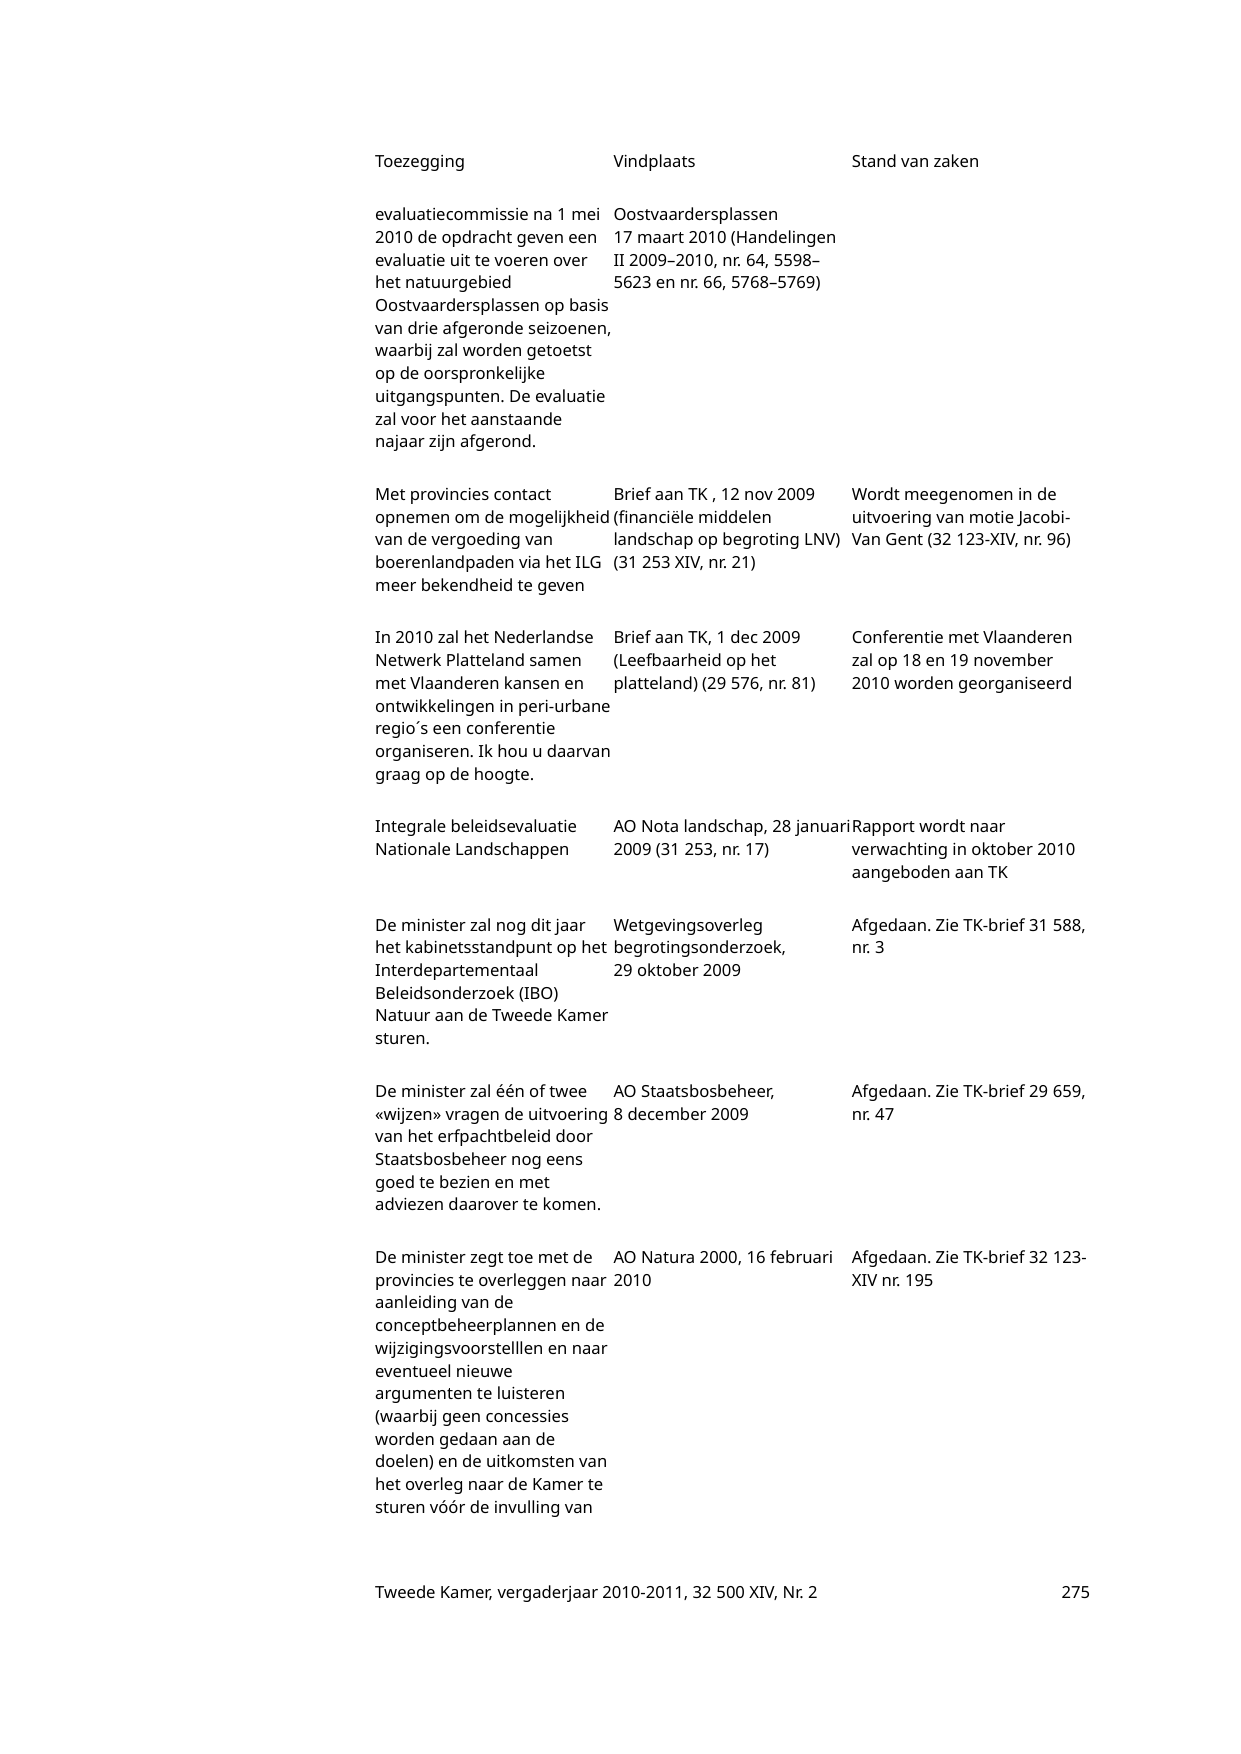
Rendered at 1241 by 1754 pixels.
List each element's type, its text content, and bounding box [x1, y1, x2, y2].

table_cell Afgedaan. Zie TK-brief 32 123-XIV nr. 195 [852, 1246, 1090, 1518]
table_cell AO Staatsbosbeheer, 8 december 2009 [613, 1079, 852, 1246]
table_cell evaluatiecommissie na 1 mei 2010 de opdracht geven een evaluatie uit te voeren over het natuurgebied Oostvaardersplassen op basis van drie afgeronde seizoenen, waarbij zal worden getoetst op de oorspronkelijke uitgangspunten. De evaluatie zal voor het aanstaande najaar zijn afgerond. [375, 203, 613, 482]
table_cell In 2010 zal het Nederlandse Netwerk Platteland samen met Vlaanderen kansen en ontwikkelingen in peri-urbane regio´s een conferentie organiseren. Ik hou u daarvan graag op de hoogte. [375, 626, 613, 815]
table_cell Brief aan TK , 12 nov 2009 (financiële middelen landschap op begroting LNV) (31 253 XIV, nr. 21) [613, 483, 852, 626]
table_cell De minister zal één of twee «wijzen» vragen de uitvoering van het erfpachtbeleid door Staatsbosbeheer nog eens goed te bezien en met adviezen daarover te komen. [375, 1079, 613, 1246]
table_cell Integrale beleidsevaluatie Nationale Landschappen [375, 815, 613, 913]
table_cell Afgedaan. Zie TK-brief 31 588, nr. 3 [852, 913, 1090, 1079]
table_cell Met provincies contact opnemen om de mogelijkheid van de vergoeding van boerenlandpaden via het ILG meer bekendheid te geven [375, 483, 613, 626]
table_cell AO Nota landschap, 28 januari 2009 (31 253, nr. 17) [613, 815, 852, 913]
table_cell AO Natura 2000, 16 februari 2010 [613, 1246, 852, 1518]
table_cell Afgedaan. Zie TK-brief 29 659, nr. 47 [852, 1079, 1090, 1246]
table_cell Conferentie met Vlaanderen zal op 18 en 19 november 2010 worden georganiseerd [852, 626, 1090, 815]
table_cell Wordt meegenomen in de uitvoering van motie Jacobi-Van Gent (32 123-XIV, nr. 96) [852, 483, 1090, 626]
table_cell Rapport wordt naar verwachting in oktober 2010 aangeboden aan TK [852, 815, 1090, 913]
table_header Toezegging [375, 150, 613, 203]
table_cell Wetgevingsoverleg begrotingsonderzoek, 29 oktober 2009 [613, 913, 852, 1079]
table_cell Oostvaardersplassen 17 maart 2010 (Handelingen II 2009–2010, nr. 64, 5598–5623 en nr. 66, 5768–5769) [613, 203, 852, 482]
table_cell De minister zegt toe met de provincies te overleggen naar aanleiding van de conceptbeheerplannen en de wijzigingsvoorstelllen en naar eventueel nieuwe argumenten te luisteren (waarbij geen concessies worden gedaan aan de doelen) en de uitkomsten van het overleg naar de Kamer te sturen vóór de invulling van [375, 1246, 613, 1518]
table_cell Brief aan TK, 1 dec 2009 (Leefbaarheid op het platteland) (29 576, nr. 81) [613, 626, 852, 815]
table_cell [852, 203, 1090, 482]
table_header Vindplaats [613, 150, 852, 203]
table_header Stand van zaken [852, 150, 1090, 203]
table_cell De minister zal nog dit jaar het kabinetsstandpunt op het Interdepartementaal Beleidsonderzoek (IBO) Natuur aan de Tweede Kamer sturen. [375, 913, 613, 1079]
